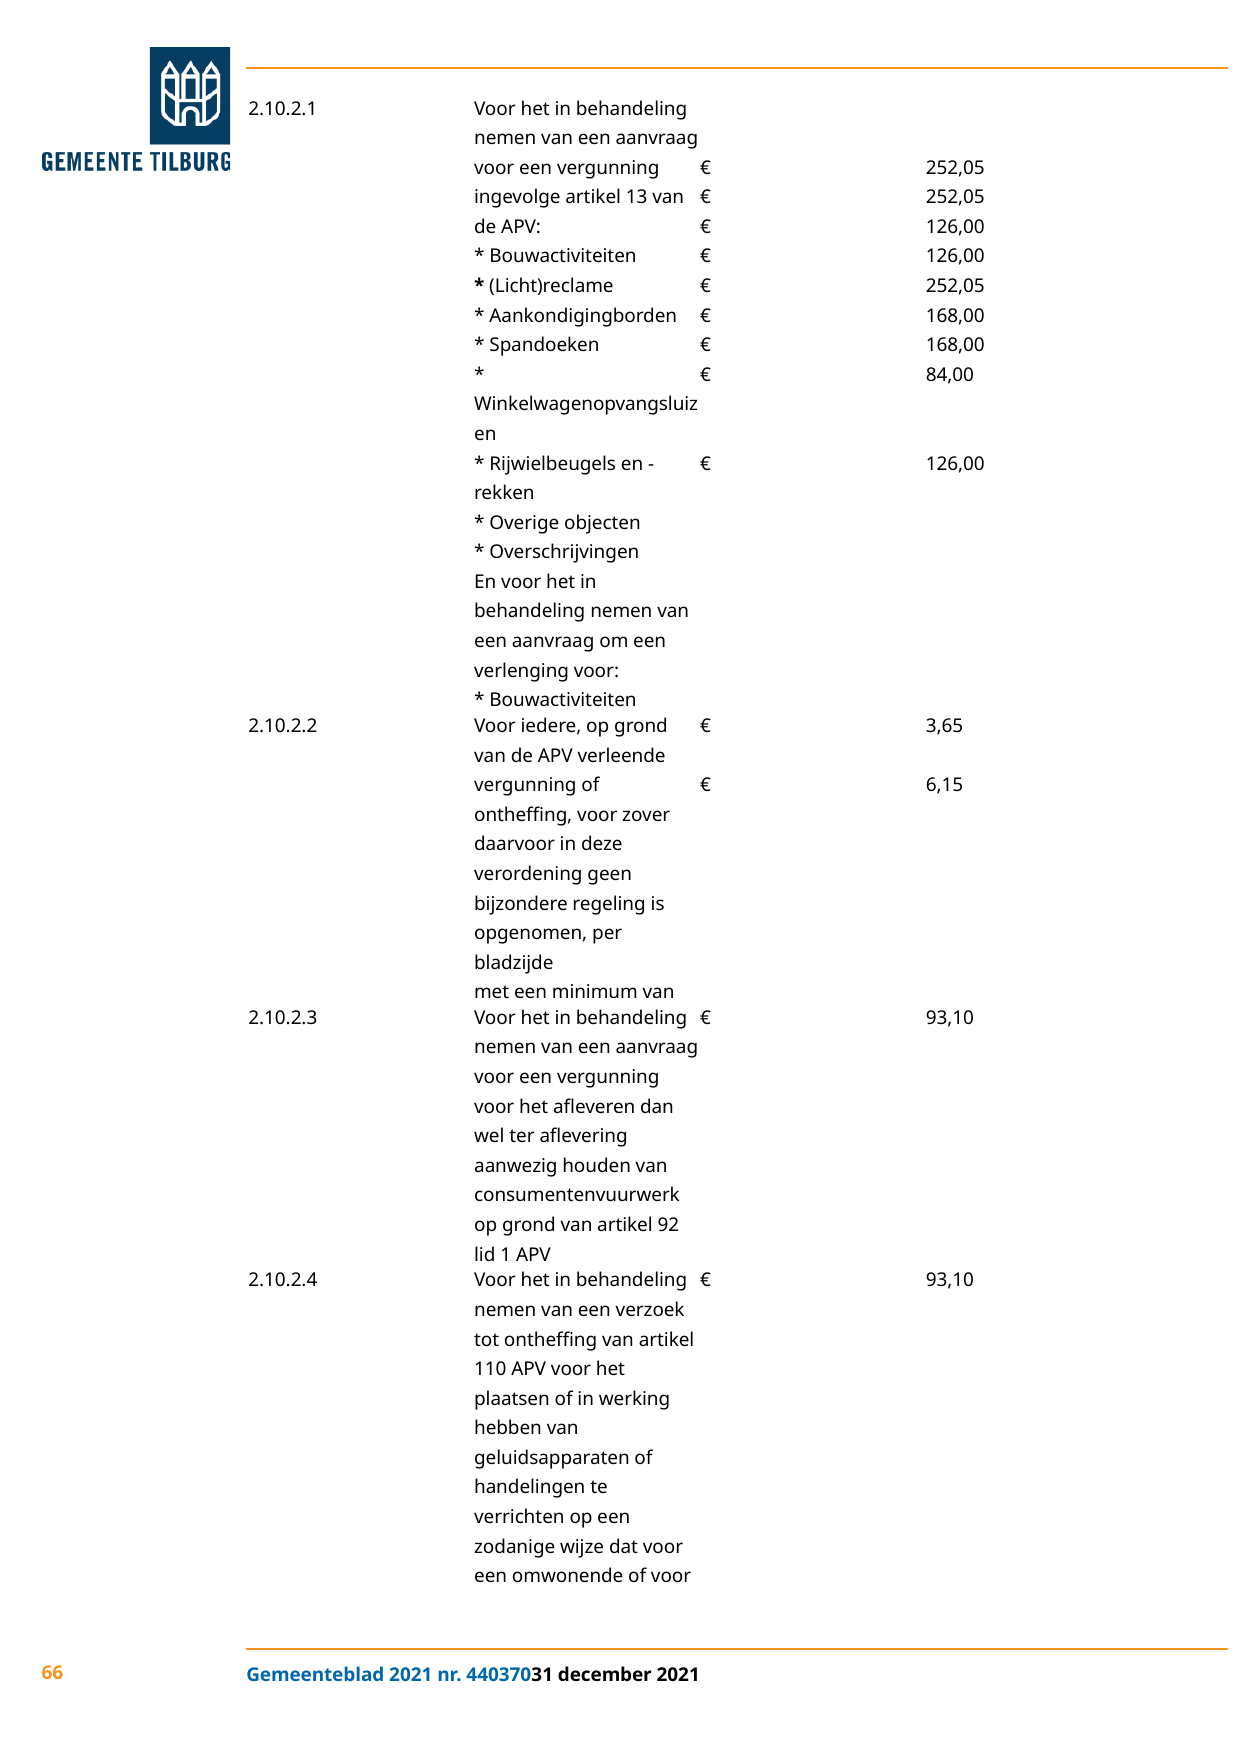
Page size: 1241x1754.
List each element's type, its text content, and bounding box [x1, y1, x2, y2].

table_cell € € € € € € € € € [700, 95, 926, 712]
table_cell 93,10 [926, 1267, 1152, 1588]
table_cell 252,05 252,05 126,00 126,00 252,05 168,00 168,00 84,00 126,00 [926, 95, 1152, 712]
table_cell € [700, 1267, 926, 1588]
table_cell Voor iedere, op grond van de APV verleende vergunning of ontheffing, voor zover daarvoor in deze verordening geen bijzondere regeling is opgenomen, per bladzijde met een minimum van [474, 712, 700, 1004]
table_cell € [700, 1004, 926, 1267]
table_cell 2.10.2.3 [248, 1004, 474, 1267]
table_cell 93,10 [926, 1004, 1152, 1267]
table_cell 3,65 6,15 [926, 712, 1152, 1004]
table_cell Voor het in behandeling nemen van een aanvraag voor een vergunning ingevolge artikel 13 van de APV: * Bouwactiviteiten * (Licht)reclame * Aankondigingborden * Spandoeken * Winkelwagenopvangsluizen * Rijwielbeugels en -rekken * Overige objecten * Overschrijvingen En voor het in behandeling nemen van een aanvraag om een verlenging voor: * Bouwactiviteiten [474, 95, 700, 712]
table_cell 2.10.2.4 [248, 1267, 474, 1588]
picture [41, 47, 231, 172]
table_cell Voor het in behandeling nemen van een verzoek tot ontheffing van artikel 110 APV voor het plaatsen of in werking hebben van geluidsapparaten of handelingen te verrichten op een zodanige wijze dat voor een omwonende of voor [474, 1267, 700, 1588]
table_cell Voor het in behandeling nemen van een aanvraag voor een vergunning voor het afleveren dan wel ter aflevering aanwezig houden van consumentenvuurwerk op grond van artikel 92 lid 1 APV [474, 1004, 700, 1267]
table_cell 2.10.2.1 [248, 95, 474, 712]
table_cell € € [700, 712, 926, 1004]
table_cell 2.10.2.2 [248, 712, 474, 1004]
